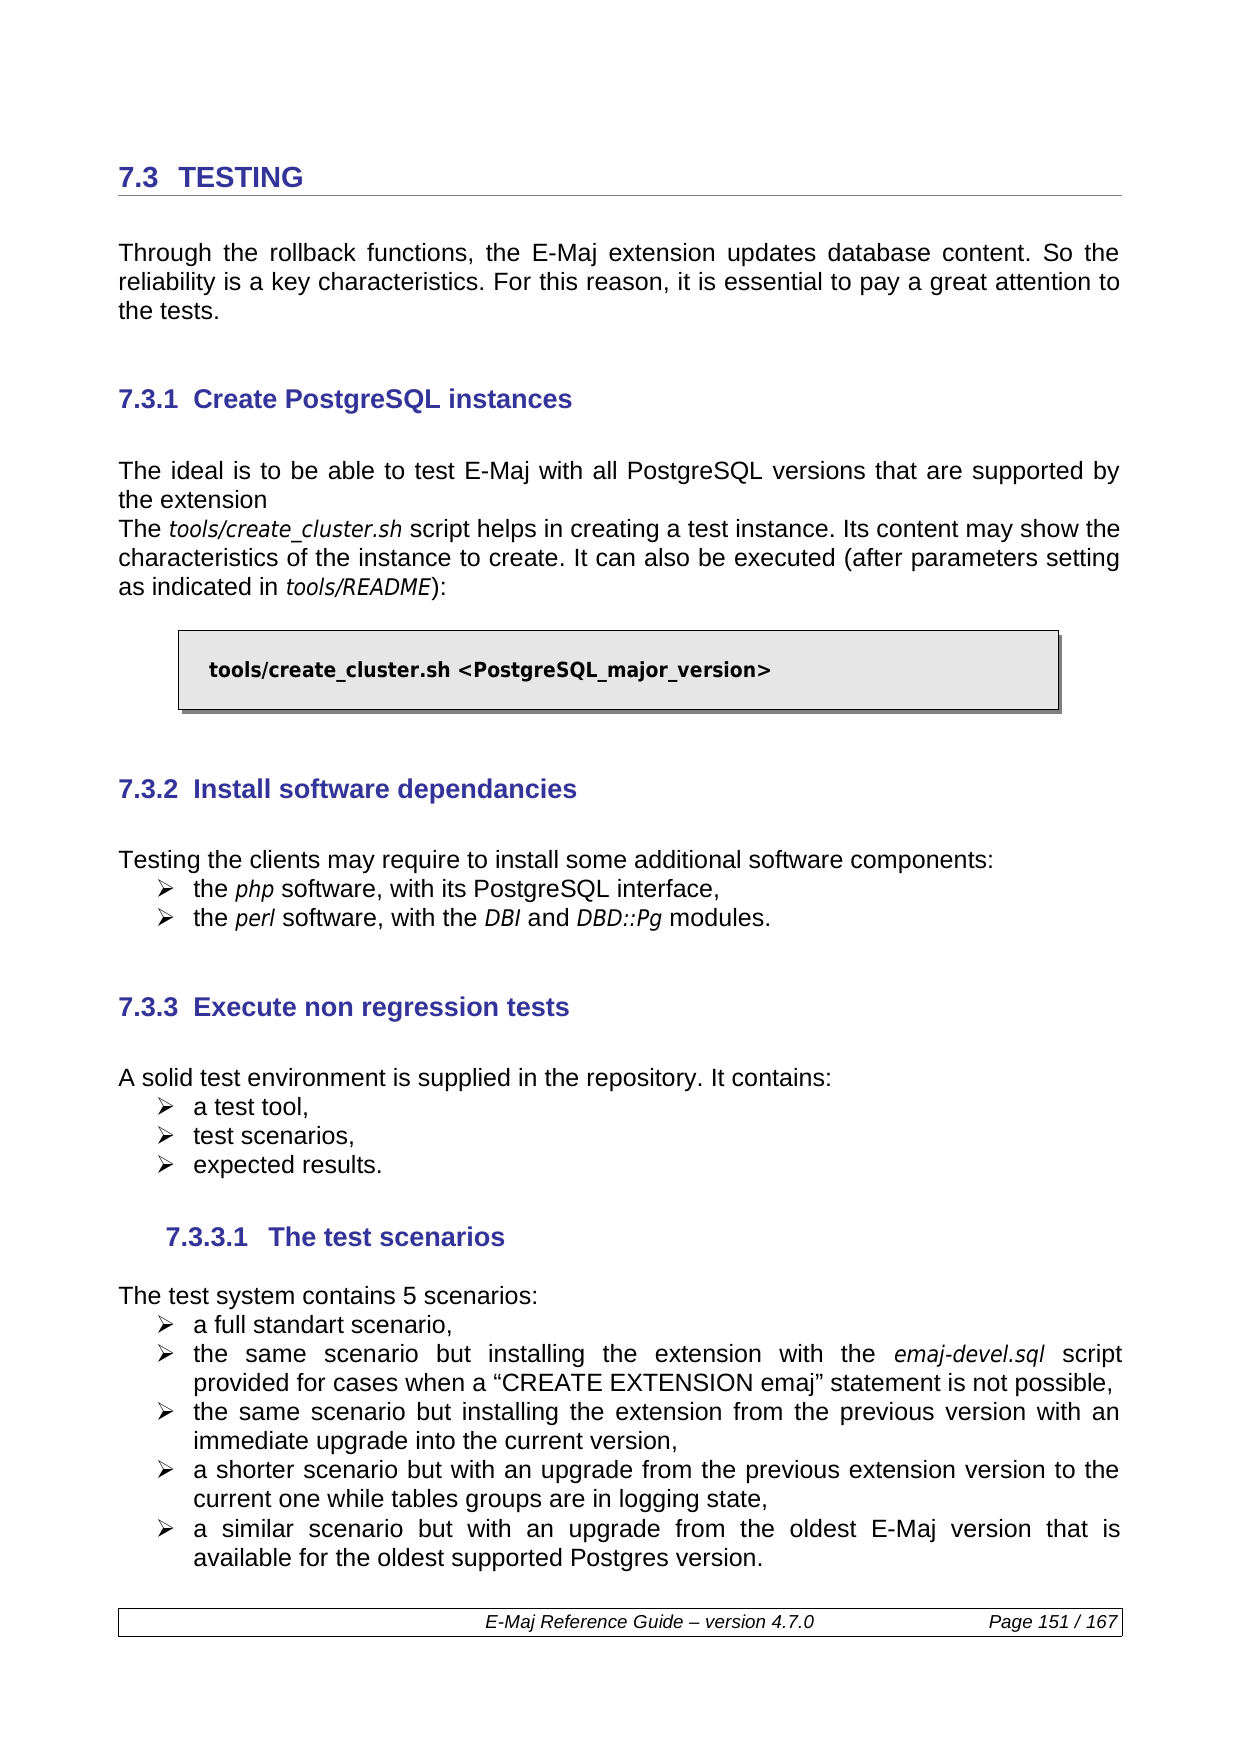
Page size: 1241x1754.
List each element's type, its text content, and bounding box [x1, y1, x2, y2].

list a similar scenario but with an upgrade from the oldest E-Maj version that is available for the oldest supported Postgres version. [156, 1513, 1122, 1572]
subtitle Execute non regression tests [118, 990, 1122, 1021]
list a shorter scenario but with an upgrade from the previous extension version to the current one while tables groups are in logging state, [156, 1455, 1122, 1513]
text The tools/create_cluster.sh script helps in creating a test instance. Its content may show the characteristics of the instance to create. It can also be executed (after parameters setting as indicated in tools/README): [118, 514, 1122, 601]
list the perl software, with the DBI and DBD::Pg modules. [156, 903, 1122, 932]
list the same scenario but installing the extension from the previous version with an immediate upgrade into the current version, [156, 1397, 1122, 1455]
list expected results. [156, 1150, 1122, 1179]
list the same scenario but installing the extension with the emaj-devel.sql script provided for cases when a “CREATE EXTENSION emaj” statement is not possible, [156, 1339, 1122, 1397]
list the php software, with its PostgreSQL interface, [156, 874, 1122, 903]
list a test tool, [156, 1092, 1122, 1121]
text The test system contains 5 scenarios: [118, 1281, 1122, 1310]
list a full standart scenario, [156, 1310, 1122, 1339]
list test scenarios, [156, 1121, 1122, 1150]
text The ideal is to be able to test E-Maj with all PostgreSQL versions that are supported by the extension [118, 456, 1122, 514]
subtitle Testing [118, 160, 1122, 195]
text Testing the clients may require to install some additional software components: [118, 845, 1122, 874]
text Through the rollback functions, the E-Maj extension updates database content. So the reliability is a key characteristics. For this reason, it is essential to pay a great attention to the tests. [118, 238, 1122, 325]
subtitle Install software dependancies [118, 772, 1122, 803]
subtitle The test scenarios [165, 1221, 1122, 1252]
text tools/create_cluster.sh <PostgreSQL_major_version> [179, 655, 1058, 679]
subtitle Create PostgreSQL instances [118, 383, 1122, 414]
text A solid test environment is supplied in the repository. It contains: [118, 1063, 1122, 1092]
